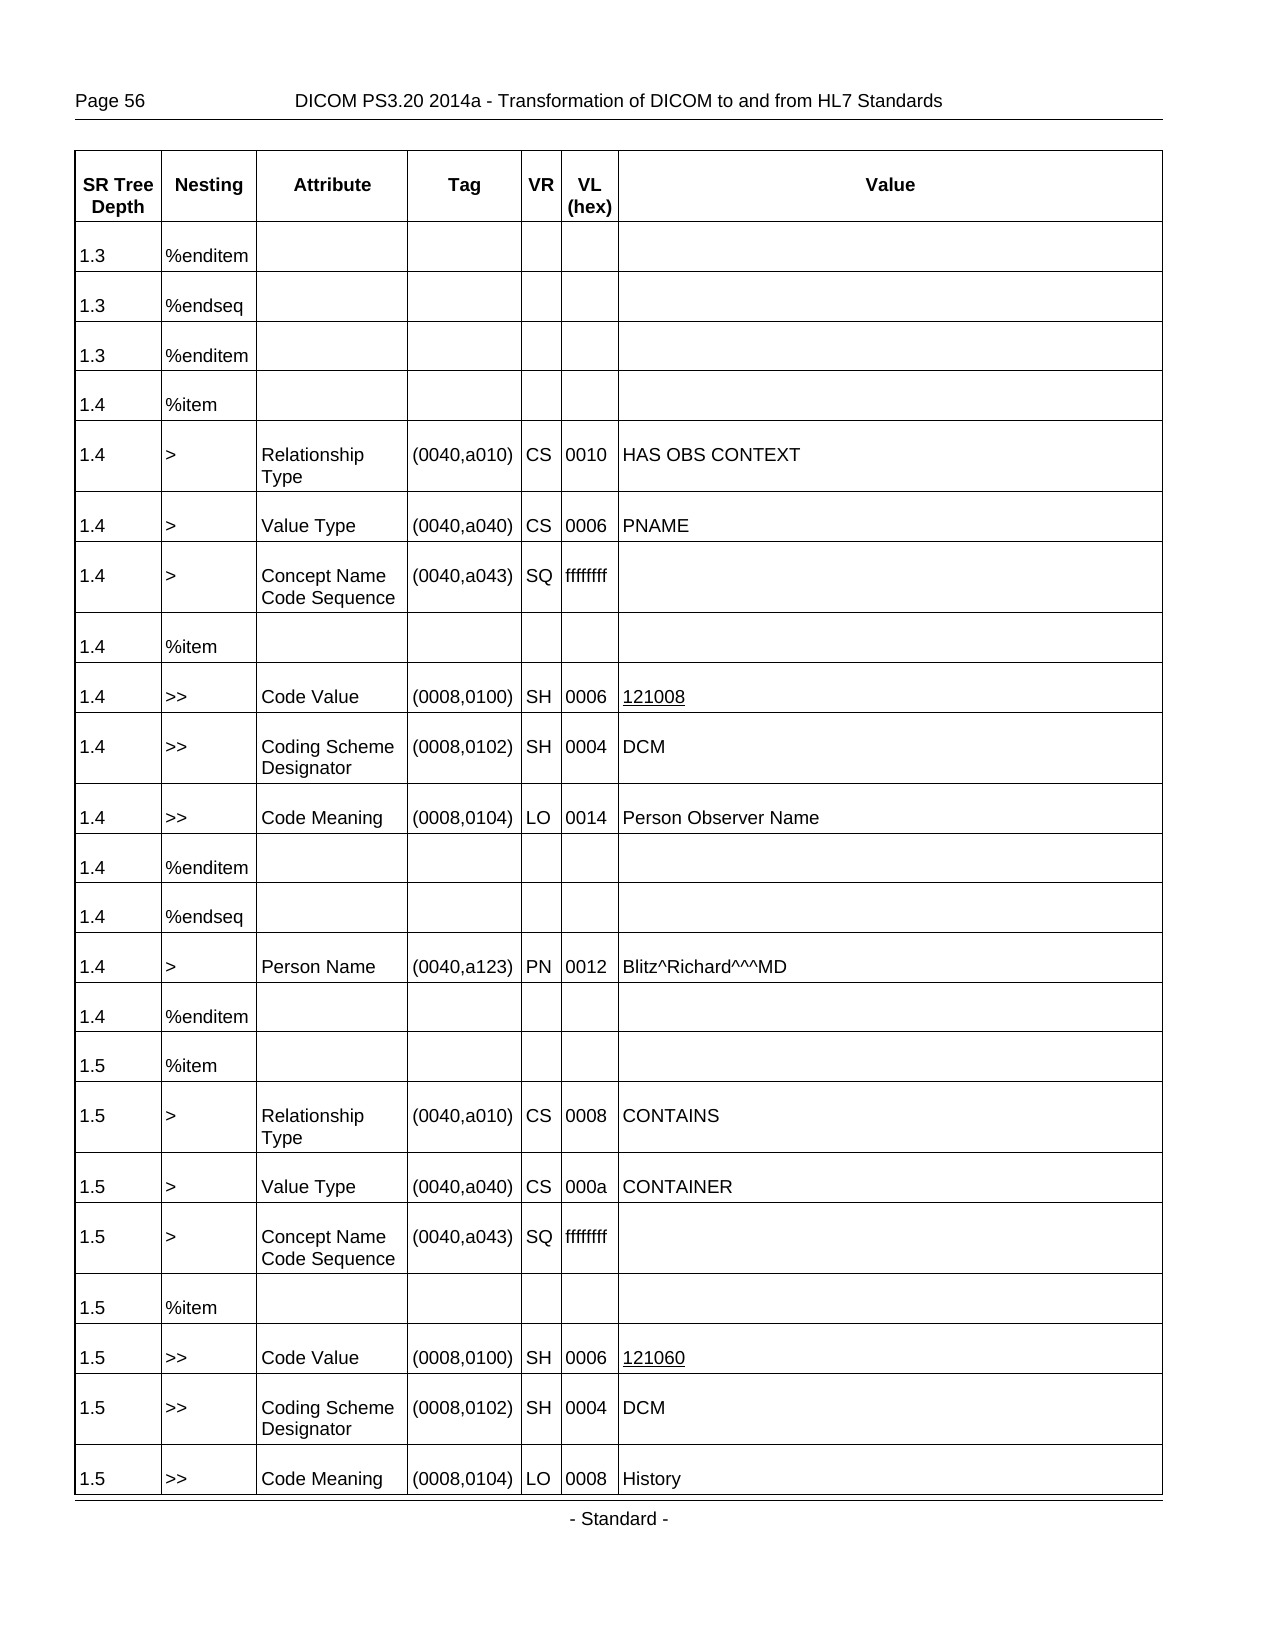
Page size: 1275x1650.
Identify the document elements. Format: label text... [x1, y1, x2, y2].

table_cell 1.4 [76, 663, 161, 712]
table_cell CONTAINS [619, 1082, 1162, 1152]
table_cell Relationship Type [257, 421, 407, 491]
table_cell 1.4 [76, 933, 161, 982]
table_cell 0006 [562, 1324, 618, 1372]
table_cell > [162, 933, 256, 982]
table_cell [562, 222, 618, 271]
table_cell Value Type [257, 492, 407, 541]
table_cell > [162, 1153, 256, 1202]
table_cell 0006 [562, 492, 618, 541]
table_cell PNAME [619, 492, 1162, 541]
table_cell (0008,0104) [408, 1445, 521, 1493]
table_cell [522, 272, 561, 321]
table_cell (0008,0102) [408, 1374, 521, 1444]
table_cell [408, 272, 521, 321]
table_cell 121060 [619, 1324, 1162, 1372]
table_cell [257, 613, 407, 662]
table_cell 1.5 [76, 1374, 161, 1444]
table_cell 0010 [562, 421, 618, 491]
table_cell SH [522, 663, 561, 712]
table_cell 0014 [562, 784, 618, 832]
table_cell >> [162, 1374, 256, 1444]
table_cell (0008,0102) [408, 713, 521, 783]
table_cell 1.4 [76, 713, 161, 783]
table_cell [522, 371, 561, 420]
table_cell [257, 222, 407, 271]
table_cell Blitz^Richard^^^MD [619, 933, 1162, 982]
table_cell > [162, 1082, 256, 1152]
table_cell > [162, 1203, 256, 1273]
table_cell [562, 272, 618, 321]
table_cell [522, 883, 561, 932]
table_cell [408, 883, 521, 932]
table_header Value [619, 151, 1162, 221]
table_cell 1.4 [76, 784, 161, 832]
table_cell PN [522, 933, 561, 982]
table_cell 1.3 [76, 222, 161, 271]
table_cell %enditem [162, 322, 256, 370]
table_cell SQ [522, 1203, 561, 1273]
table_cell (0008,0100) [408, 1324, 521, 1372]
table_cell (0040,a043) [408, 1203, 521, 1273]
table_cell [619, 542, 1162, 612]
table_cell SH [522, 1374, 561, 1444]
table_header VL (hex) [562, 151, 618, 221]
table_cell [408, 834, 521, 882]
table_cell (0040,a010) [408, 421, 521, 491]
table_cell [257, 371, 407, 420]
table_cell 1.5 [76, 1274, 161, 1323]
table_cell [408, 983, 521, 1031]
table_cell [619, 1032, 1162, 1081]
table_cell > [162, 421, 256, 491]
table_cell History [619, 1445, 1162, 1493]
table_cell (0040,a123) [408, 933, 521, 982]
table_cell SQ [522, 542, 561, 612]
table_cell [408, 371, 521, 420]
table_cell 1.4 [76, 421, 161, 491]
table_cell Code Meaning [257, 784, 407, 832]
table_cell %endseq [162, 272, 256, 321]
table_cell CS [522, 492, 561, 541]
table_cell (0040,a010) [408, 1082, 521, 1152]
table_cell >> [162, 1445, 256, 1493]
table_cell HAS OBS CONTEXT [619, 421, 1162, 491]
table_cell 1.5 [76, 1153, 161, 1202]
table_cell (0040,a043) [408, 542, 521, 612]
table_cell [562, 613, 618, 662]
table_cell [562, 371, 618, 420]
table_cell [522, 613, 561, 662]
table_cell [619, 322, 1162, 370]
table_cell Value Type [257, 1153, 407, 1202]
table_cell > [162, 492, 256, 541]
table_cell [562, 834, 618, 882]
table_cell [257, 883, 407, 932]
table_cell SH [522, 1324, 561, 1372]
table_cell 1.5 [76, 1445, 161, 1493]
table_cell >> [162, 1324, 256, 1372]
table_cell 1.4 [76, 983, 161, 1031]
table_cell [619, 222, 1162, 271]
table_cell [562, 983, 618, 1031]
table_cell [257, 1274, 407, 1323]
table_cell 1.5 [76, 1203, 161, 1273]
table_cell %item [162, 1032, 256, 1081]
table_cell 0004 [562, 1374, 618, 1444]
table_cell Code Value [257, 663, 407, 712]
table_cell %enditem [162, 834, 256, 882]
table_cell CS [522, 1082, 561, 1152]
table_cell LO [522, 784, 561, 832]
table_cell Concept Name Code Sequence [257, 542, 407, 612]
table_cell [619, 371, 1162, 420]
table_cell [619, 272, 1162, 321]
table_cell %enditem [162, 983, 256, 1031]
table_cell > [162, 542, 256, 612]
table_cell [562, 1274, 618, 1323]
table_header Nesting [162, 151, 256, 221]
table_cell %enditem [162, 222, 256, 271]
table_cell 1.4 [76, 883, 161, 932]
table_cell [408, 1274, 521, 1323]
table_cell Person Observer Name [619, 784, 1162, 832]
table_cell [408, 222, 521, 271]
table_header Attribute [257, 151, 407, 221]
table_cell 0006 [562, 663, 618, 712]
table_cell >> [162, 663, 256, 712]
table_cell Code Meaning [257, 1445, 407, 1493]
table_cell 0008 [562, 1082, 618, 1152]
table_cell (0008,0100) [408, 663, 521, 712]
table_cell [619, 983, 1162, 1031]
table_cell [522, 983, 561, 1031]
table_cell CS [522, 1153, 561, 1202]
table_cell [562, 883, 618, 932]
table_cell [562, 322, 618, 370]
table_cell Relationship Type [257, 1082, 407, 1152]
table_cell 000a [562, 1153, 618, 1202]
table_cell %item [162, 1274, 256, 1323]
table_cell [408, 322, 521, 370]
table_cell (0040,a040) [408, 492, 521, 541]
table_cell [257, 272, 407, 321]
table_cell 1.5 [76, 1082, 161, 1152]
table_cell ffffffff [562, 1203, 618, 1273]
table_header Tag [408, 151, 521, 221]
table_cell 1.5 [76, 1032, 161, 1081]
table_cell 1.4 [76, 542, 161, 612]
table_cell [257, 1032, 407, 1081]
table_cell [408, 1032, 521, 1081]
table_cell 0012 [562, 933, 618, 982]
table_cell [619, 883, 1162, 932]
table_cell [257, 322, 407, 370]
table_cell ffffffff [562, 542, 618, 612]
table_cell [522, 834, 561, 882]
table_header VR [522, 151, 561, 221]
table_cell DCM [619, 713, 1162, 783]
table_cell [522, 322, 561, 370]
table_cell LO [522, 1445, 561, 1493]
table_cell (0040,a040) [408, 1153, 521, 1202]
table_cell CS [522, 421, 561, 491]
table_cell [257, 834, 407, 882]
table_cell 0004 [562, 713, 618, 783]
table_cell >> [162, 713, 256, 783]
table_cell [562, 1032, 618, 1081]
table_cell Person Name [257, 933, 407, 982]
table_cell 121008 [619, 663, 1162, 712]
table_cell [522, 1032, 561, 1081]
table_cell [619, 613, 1162, 662]
table_cell (0008,0104) [408, 784, 521, 832]
table_cell 1.4 [76, 613, 161, 662]
table_cell %endseq [162, 883, 256, 932]
table_cell >> [162, 784, 256, 832]
table_cell [619, 1274, 1162, 1323]
table_cell [522, 1274, 561, 1323]
table_cell 1.3 [76, 272, 161, 321]
table_cell [257, 983, 407, 1031]
table_cell SH [522, 713, 561, 783]
table_cell 1.5 [76, 1324, 161, 1372]
table_cell Code Value [257, 1324, 407, 1372]
table_cell Coding Scheme Designator [257, 1374, 407, 1444]
table_cell 1.4 [76, 834, 161, 882]
table_cell [522, 222, 561, 271]
table_cell %item [162, 613, 256, 662]
table_cell 1.4 [76, 371, 161, 420]
table_cell Concept Name Code Sequence [257, 1203, 407, 1273]
table_cell Coding Scheme Designator [257, 713, 407, 783]
table_cell 0008 [562, 1445, 618, 1493]
table_cell [619, 834, 1162, 882]
table_header SR Tree Depth [76, 151, 161, 221]
table_cell DCM [619, 1374, 1162, 1444]
table_cell %item [162, 371, 256, 420]
table_cell [619, 1203, 1162, 1273]
table_cell [408, 613, 521, 662]
table_cell 1.3 [76, 322, 161, 370]
table_cell 1.4 [76, 492, 161, 541]
table_cell CONTAINER [619, 1153, 1162, 1202]
